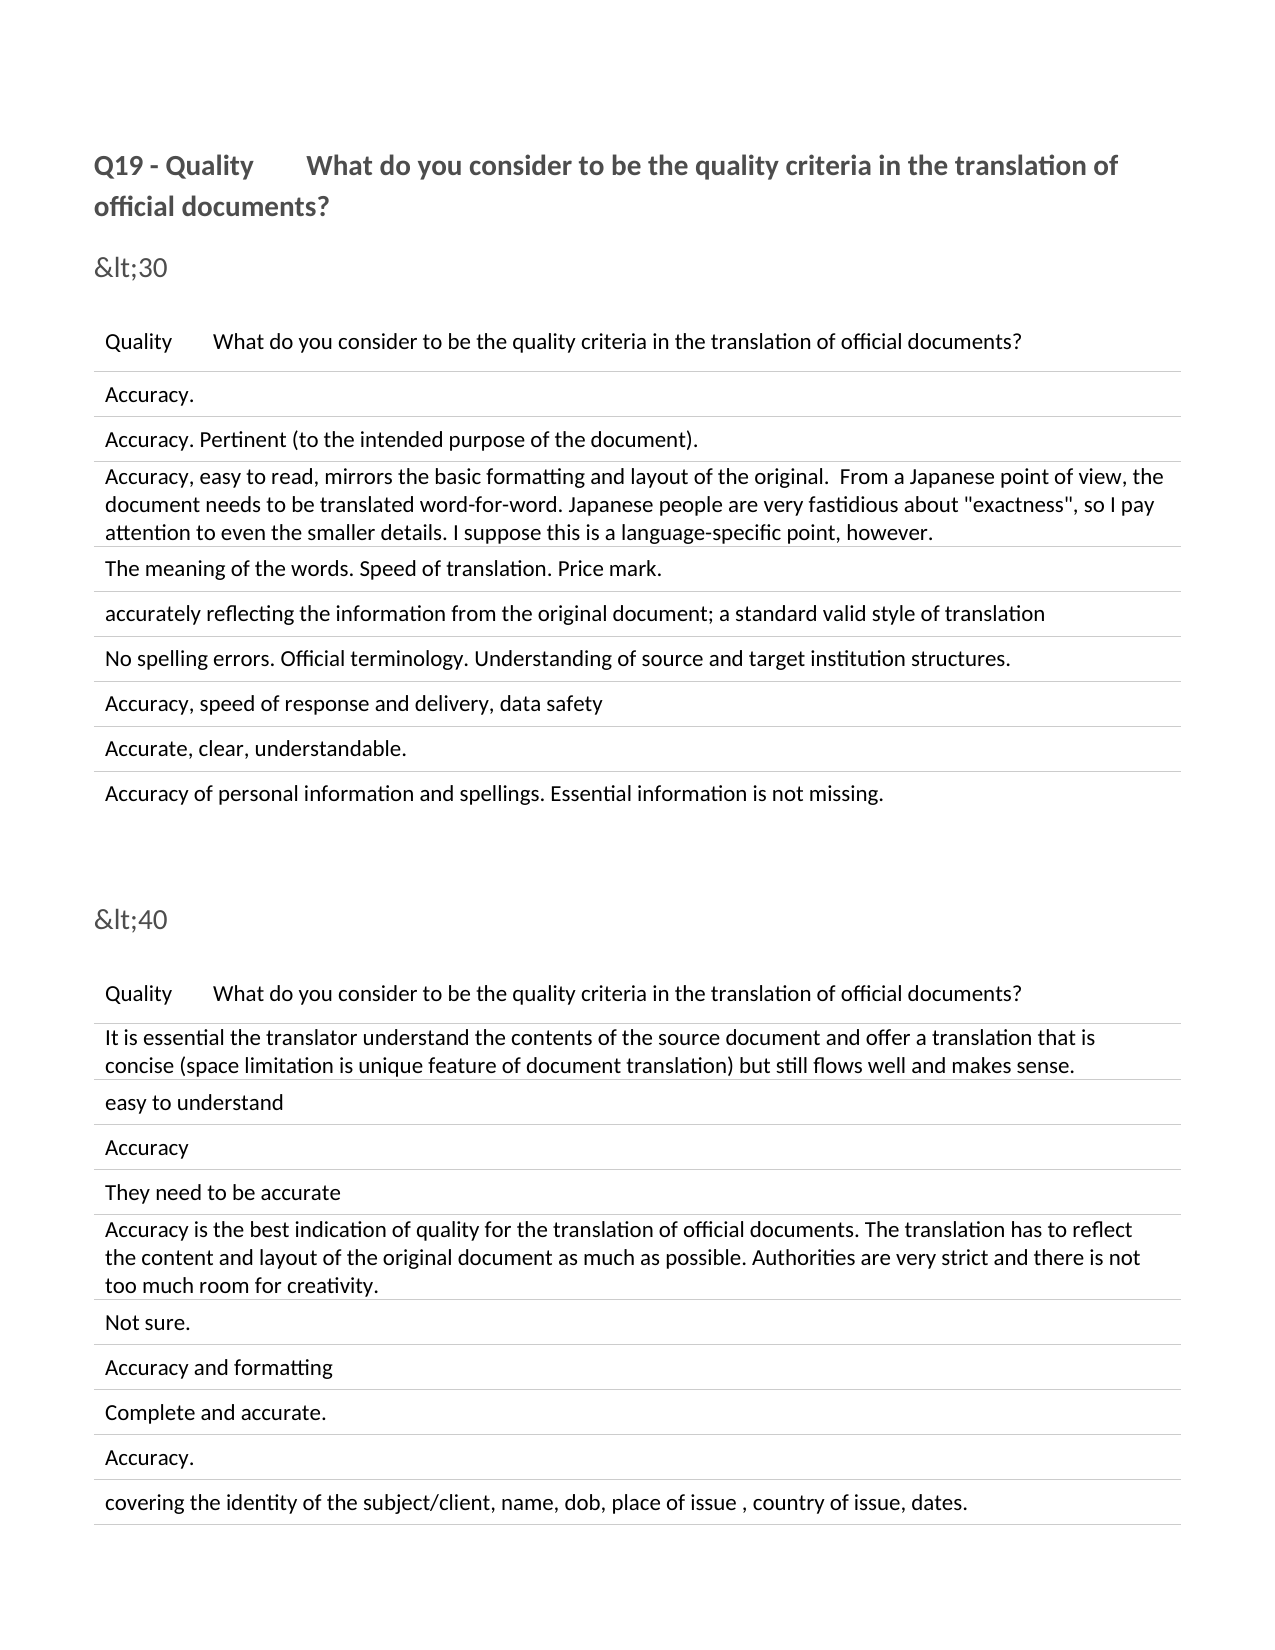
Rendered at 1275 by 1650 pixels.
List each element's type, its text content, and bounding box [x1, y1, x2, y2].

table_cell It is essential the translator understand the contents of the source document and offer a translation that is concise (space limitation is unique feature of document translation) but still flows well and makes sense. [94, 1024, 1181, 1079]
table_cell Accuracy is the best indication of quality for the translation of official documents. The translation has to reflect the content and layout of the original document as much as possible. Authorities are very strict and there is not too much room for creativity. [94, 1215, 1181, 1299]
table_header Quality What do you consider to be the quality criteria in the translation of official documents? [94, 311, 1181, 371]
table_cell Accuracy. [94, 1435, 1181, 1479]
table_cell No spelling errors. Official terminology. Understanding of source and target institution structures. [94, 637, 1181, 681]
table_cell Accuracy, easy to read, mirrors the basic formatting and layout of the original. From a Japanese point of view, the document needs to be translated word-for-word. Japanese people are very fastidious about "exactness", so I pay attention to even the smaller details. I suppose this is a language-specific point, however. [94, 462, 1181, 546]
table_cell accurately reflecting the information from the original document; a standard valid style of translation [94, 592, 1181, 636]
table_cell Complete and accurate. [94, 1390, 1181, 1434]
table_cell Accuracy. [94, 372, 1181, 416]
table_cell Accuracy. Pertinent (to the intended purpose of the document). [94, 417, 1181, 461]
table_cell They need to be accurate [94, 1170, 1181, 1214]
table_header Quality What do you consider to be the quality criteria in the translation of official documents? [94, 963, 1181, 1023]
table_cell Not sure. [94, 1300, 1181, 1344]
text Q19 - Quality What do you consider to be the quality criteria in the translation of official documents? [94, 147, 1181, 223]
table_cell The meaning of the words. Speed of translation. Price mark. [94, 547, 1181, 591]
table_cell easy to understand [94, 1080, 1181, 1124]
table_cell Accuracy [94, 1125, 1181, 1169]
table_cell covering the identity of the subject/client, name, dob, place of issue , country of issue, dates. [94, 1480, 1181, 1524]
table_cell Accuracy and formatting [94, 1345, 1181, 1389]
table_cell Accurate, clear, understandable. [94, 727, 1181, 771]
text &lt;30 [94, 249, 1181, 285]
table_cell Accuracy, speed of response and delivery, data safety [94, 682, 1181, 726]
table_cell Accuracy of personal information and spellings. Essential information is not missing. [94, 772, 1181, 816]
text &lt;40 [94, 901, 1181, 937]
